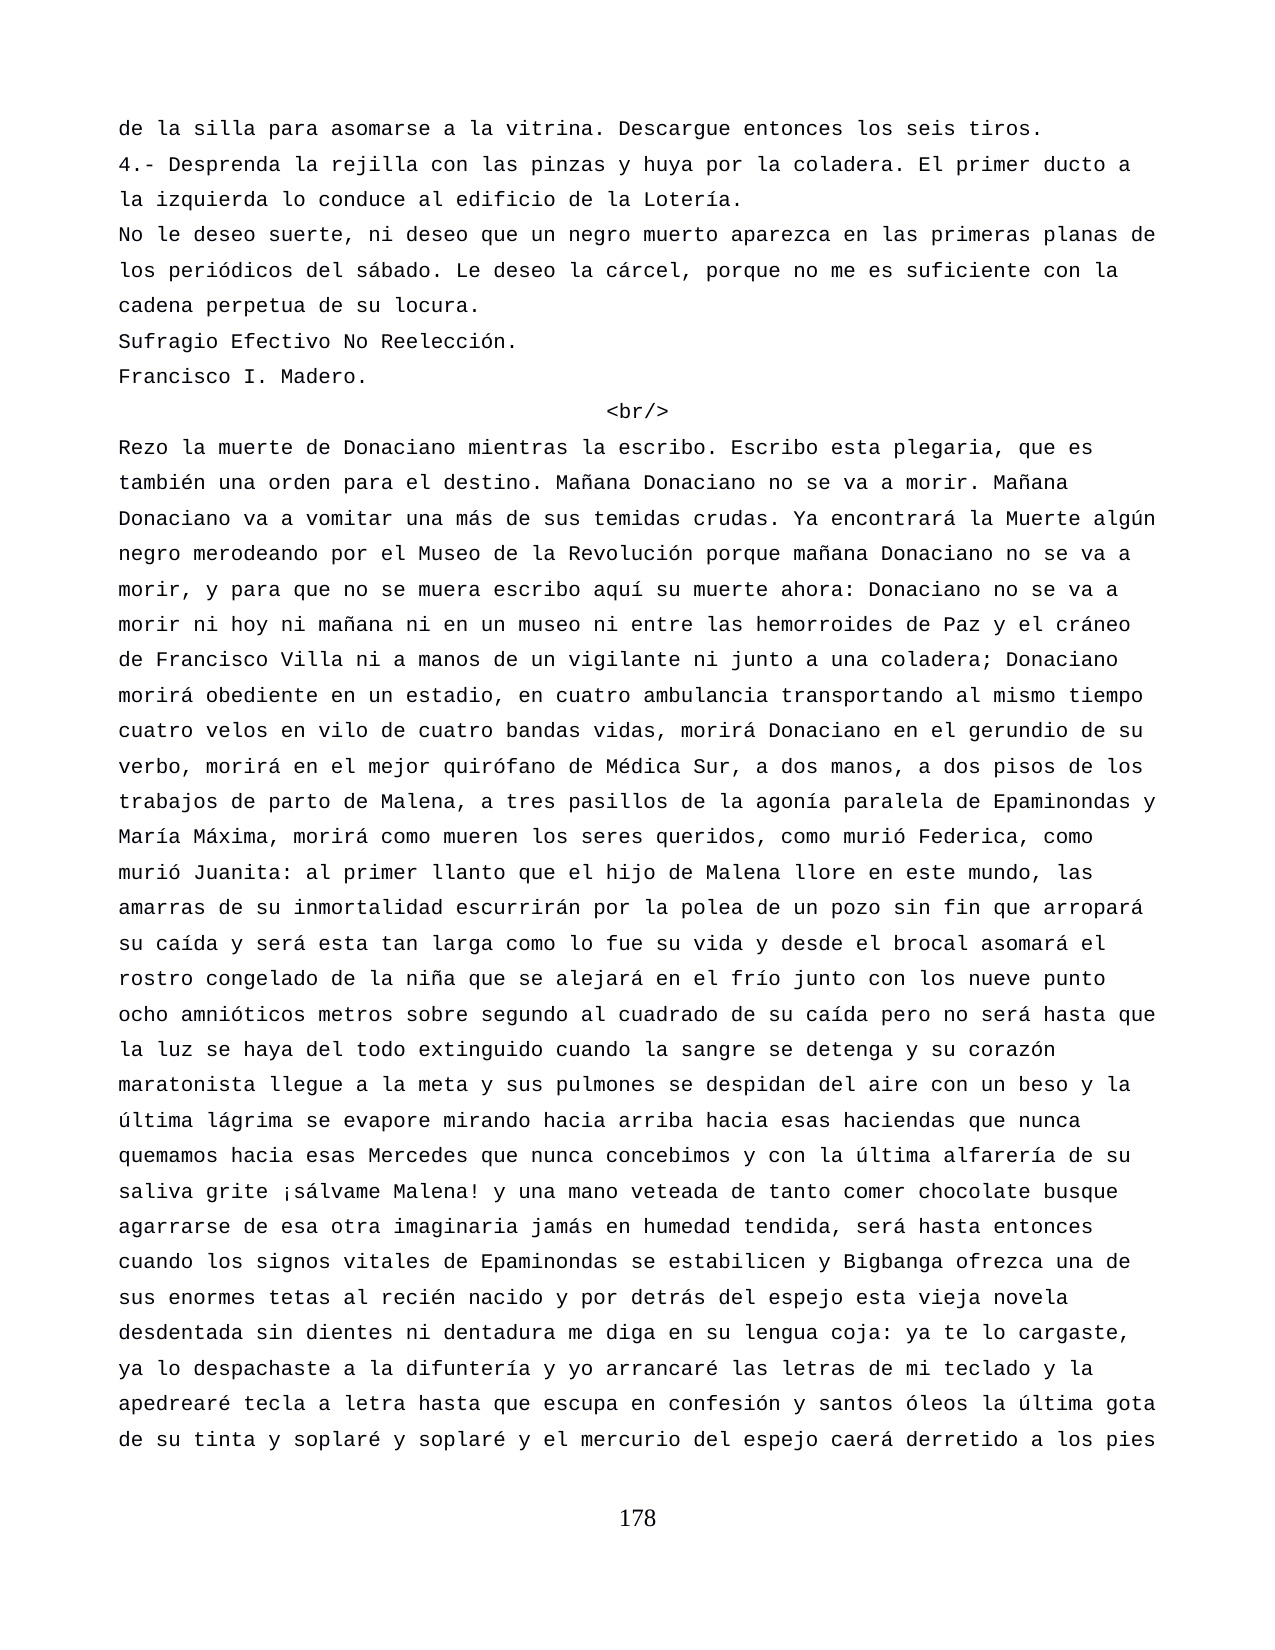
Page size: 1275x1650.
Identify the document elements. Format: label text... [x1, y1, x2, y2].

text Francisco I. Madero. [118, 366, 1157, 390]
text de la silla para asomarse a la vitrina. Descargue entonces los seis tiros. [118, 118, 1157, 142]
text 4.- Desprenda la rejilla con las pinzas y huya por la coladera. El primer ducto a la izquierda lo conduce al edificio de la Lotería. [118, 153, 1157, 213]
text No le deseo suerte, ni deseo que un negro muerto aparezca en las primeras planas de los periódicos del sábado. Le deseo la cárcel, porque no me es suficiente con la cadena perpetua de su locura. [118, 224, 1157, 319]
text Rezo la muerte de Donaciano mientras la escribo. Escribo esta plegaria, que es también una orden para el destino. Mañana Donaciano no se va a morir. Mañana Donaciano va a vomitar una más de sus temidas crudas. Ya encontrará la Muerte algún negro merodeando por el Museo de la Revolución porque mañana Donaciano no se va a morir, y para que no se muera escribo aquí su muerte ahora: Donaciano no se va a morir ni hoy ni mañana ni en un museo ni entre las hemorroides de Paz y el cráneo de Francisco Villa ni a manos de un vigilante ni junto a una coladera; Donaciano morirá obediente en un estadio, en cuatro ambulancia transportando al mismo tiempo cuatro velos en vilo de cuatro bandas vidas, morirá Donaciano en el gerundio de su verbo, morirá en el mejor quirófano de Médica Sur, a dos manos, a dos pisos de los trabajos de parto de Malena, a tres pasillos de la agonía paralela de Epaminondas y María Máxima, morirá como mueren los seres queridos, como murió Federica, como murió Juanita: al primer llanto que el hijo de Malena llore en este mundo, las amarras de su inmortalidad escurrirán por la polea de un pozo sin fin que arropará su caída y será esta tan larga como lo fue su vida y desde el brocal asomará el rostro congelado de la niña que se alejará en el frío junto con los nueve punto ocho amnióticos metros sobre segundo al cuadrado de su caída pero no será hasta que la luz se haya del todo extinguido cuando la sangre se detenga y su corazón maratonista llegue a la meta y sus pulmones se despidan del aire con un beso y la última lágrima se evapore mirando hacia arriba hacia esas haciendas que nunca quemamos hacia esas Mercedes que nunca concebimos y con la última alfarería de su saliva grite ¡sálvame Malena! y una mano veteada de tanto comer chocolate busque agarrarse de esa otra imaginaria jamás en humedad tendida, será hasta entonces cuando los signos vitales de Epaminondas se estabilicen y Bigbanga ofrezca una de sus enormes tetas al recién nacido y por detrás del espejo esta vieja novela desdentada sin dientes ni dentadura me diga en su lengua coja: ya te lo cargaste, ya lo despachaste a la difuntería y yo arrancaré las letras de mi teclado y la apedrearé tecla a letra hasta que escupa en confesión y santos óleos la última gota de su tinta y soplaré y soplaré y el mercurio del espejo caerá derretido a los pies [118, 437, 1157, 1452]
text Sufragio Efectivo No Reelección. [118, 331, 1157, 354]
text <br/> [118, 401, 1157, 425]
